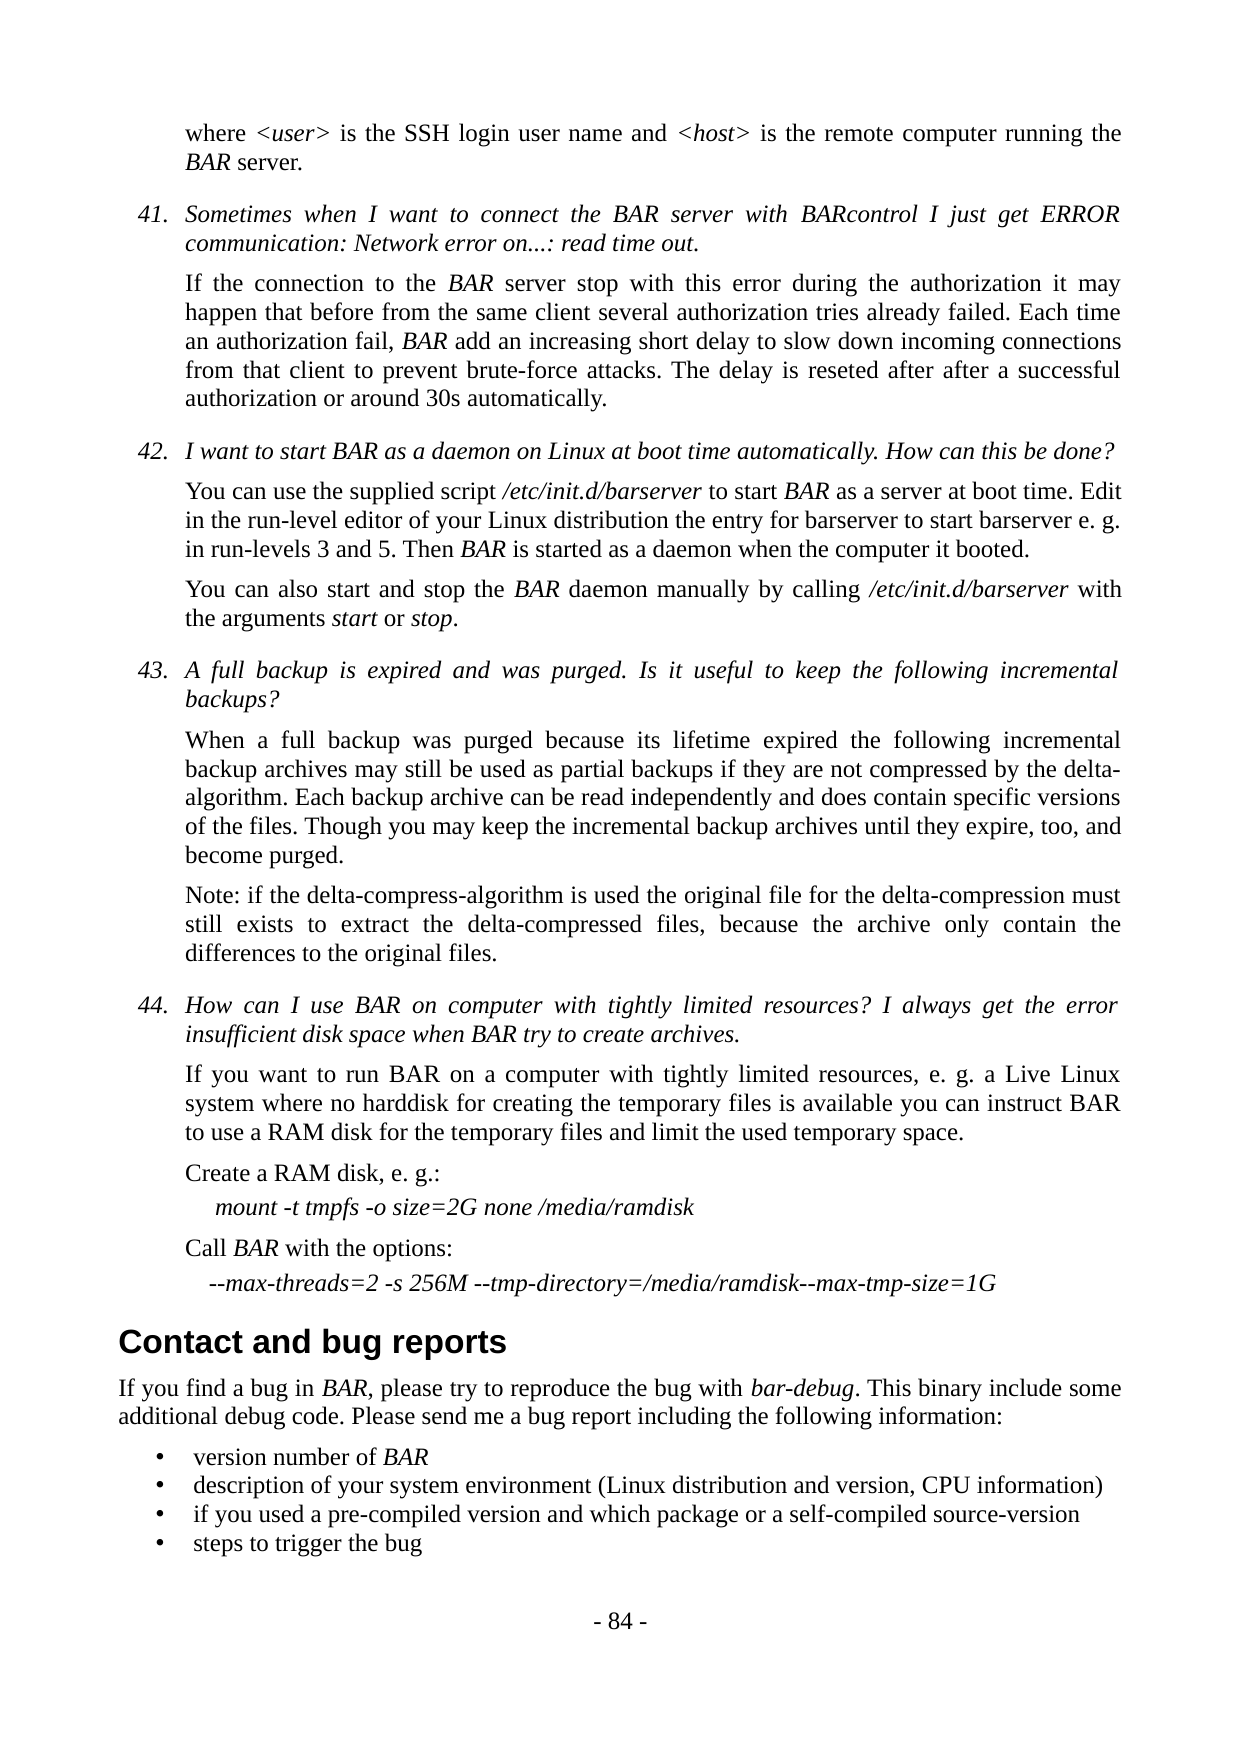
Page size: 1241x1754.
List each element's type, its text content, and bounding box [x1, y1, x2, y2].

list description of your system environment (Linux distribution and version, CPU information) [156, 1471, 1122, 1499]
text You can use the supplied script /etc/init.d/barserver to start BAR as a server at boot time. Edit in the run-level editor of your Linux distribution the entry for barserver to start barserver e. g. in run-levels 3 and 5. Then BAR is started as a daemon when the computer it booted. [185, 476, 1122, 563]
text where <user> is the SSH login user name and <host> is the remote computer running the BAR server. [185, 118, 1122, 176]
text Create a RAM disk, e. g.: [185, 1158, 1122, 1186]
text Call BAR with the options: [185, 1233, 1122, 1262]
list version number of BAR [156, 1442, 1122, 1471]
list How can I use BAR on computer with tightly limited resources? I always get the error insufficient disk space when BAR try to create archives. [138, 990, 1122, 1048]
text Note: if the delta-compress-algorithm is used the original file for the delta-compression must still exists to extract the delta-compressed files, because the archive only contain the differences to the original files. [185, 880, 1122, 967]
text --max-threads=2 -s 256M --tmp-directory=/media/ramdisk--max-tmp-size=1G [208, 1268, 1122, 1296]
text When a full backup was purged because its lifetime expired the following incremental backup archives may still be used as partial backups if they are not compressed by the delta-algorithm. Each backup archive can be read independently and does contain specific versions of the files. Though you may keep the incremental backup archives until they expire, too, and become purged. [185, 725, 1122, 869]
text If you want to run BAR on a computer with tightly limited resources, e. g. a Live Linux system where no harddisk for creating the temporary files is available you can instruct BAR to use a RAM disk for the temporary files and limit the used temporary space. [185, 1059, 1122, 1146]
text mount -t tmpfs -o size=2G none /media/ramdisk [208, 1192, 1122, 1221]
text You can also start and stop the BAR daemon manually by calling /etc/init.d/barserver with the arguments start or stop. [185, 574, 1122, 632]
list I want to start BAR as a daemon on Linux at boot time automatically. How can this be done? [138, 436, 1122, 465]
subtitle Contact and bug reports [118, 1321, 1122, 1360]
list A full backup is expired and was purged. Is it useful to keep the following incremental backups? [138, 656, 1122, 713]
list if you used a pre-compiled version and which package or a self-compiled source-version [156, 1499, 1122, 1528]
list Sometimes when I want to connect the BAR server with BARcontrol I just get ERROR communication: Network error on...: read time out. [138, 199, 1122, 257]
text If you find a bug in BAR, please try to reproduce the bug with bar-debug. This binary include some additional debug code. Please send me a bug report including the following information: [118, 1373, 1122, 1430]
list steps to trigger the bug [156, 1528, 1122, 1557]
text If the connection to the BAR server stop with this error during the authorization it may happen that before from the same client several authorization tries already failed. Each time an authorization fail, BAR add an increasing short delay to slow down incoming connections from that client to prevent brute-force attacks. The delay is reseted after after a successful authorization or around 30s automatically. [185, 268, 1122, 412]
